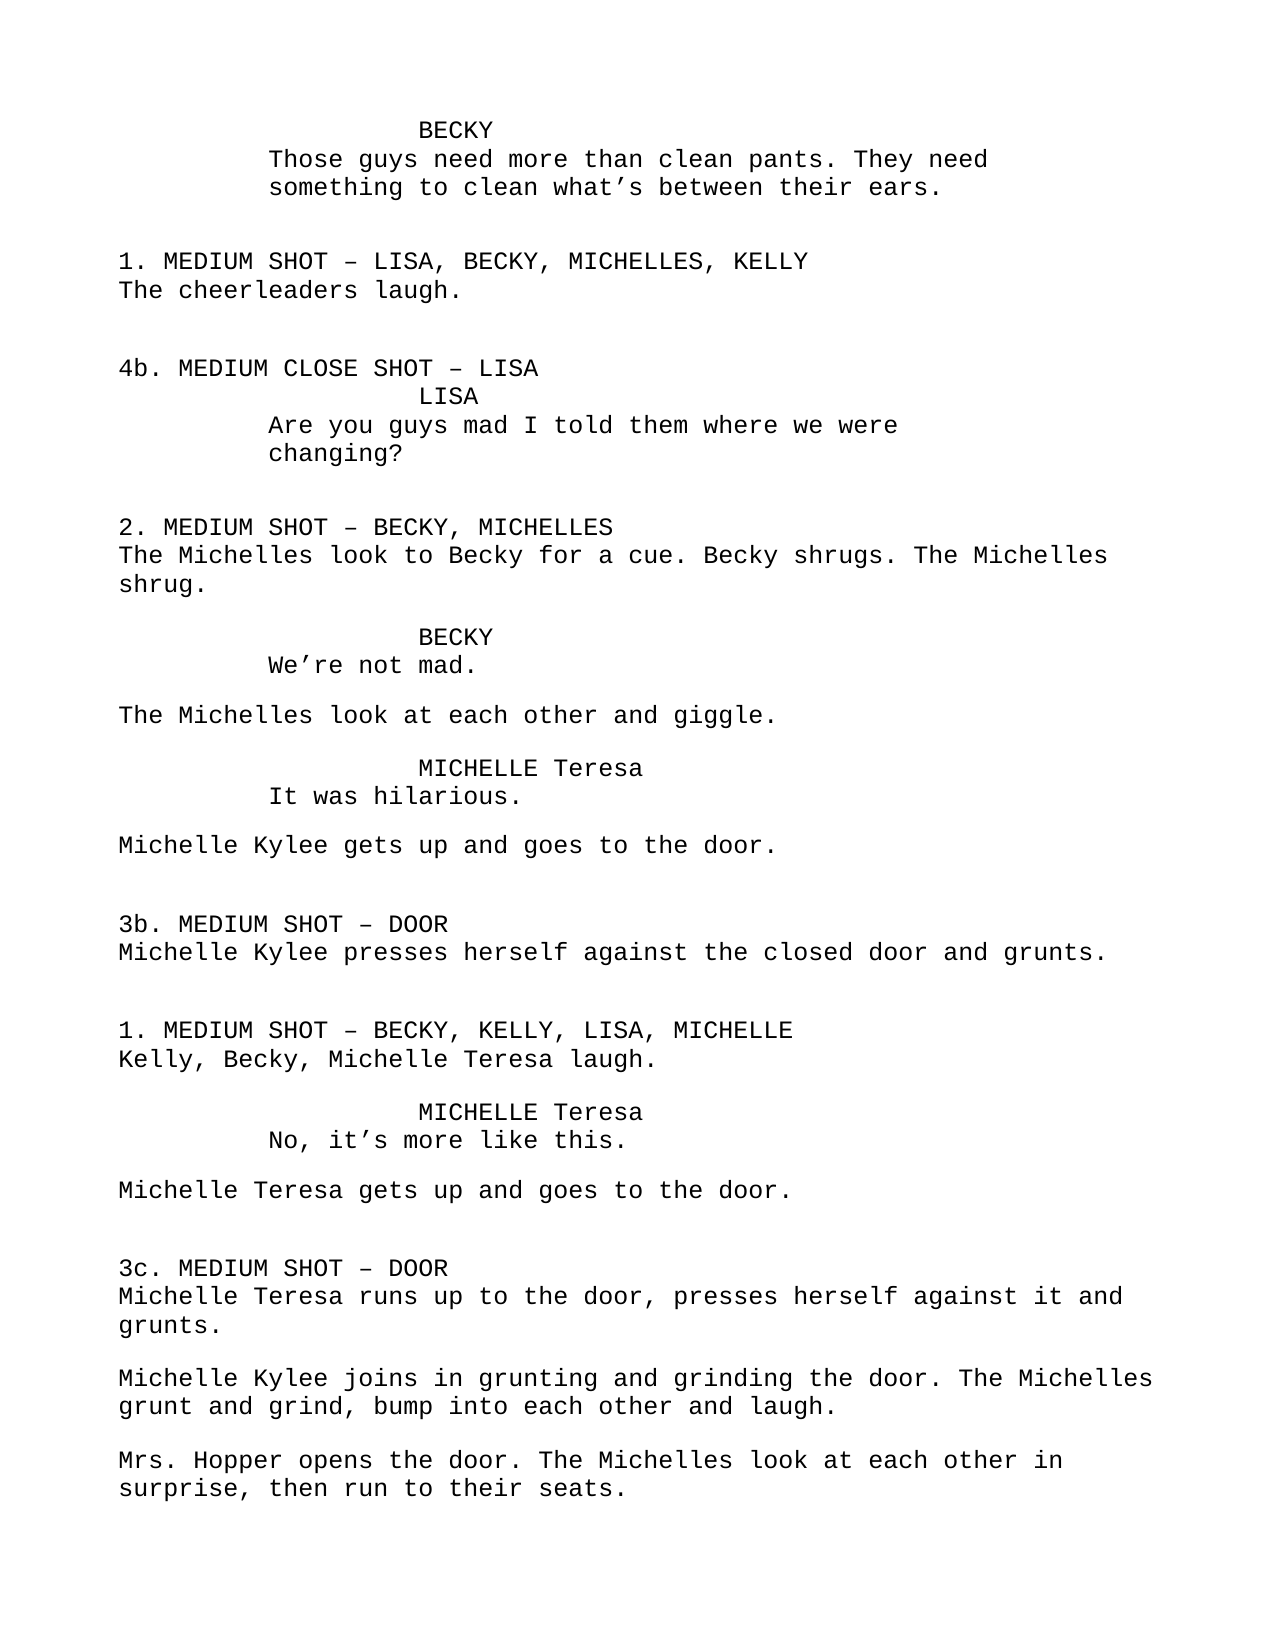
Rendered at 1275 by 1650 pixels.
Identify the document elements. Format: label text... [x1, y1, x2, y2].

text Are you guys mad I told them where we were changing? [268, 412, 1007, 469]
text BECKY [118, 625, 1157, 653]
text Michelle Kylee presses herself against the closed door and grunts. [118, 940, 1157, 968]
subtitle 4b. MEDIUM CLOSE SHOT – LISA [118, 356, 1157, 384]
text We’re not mad. [268, 653, 1007, 681]
subtitle 2. MEDIUM SHOT – BECKY, MICHELLES [118, 515, 1157, 543]
text LISA [118, 384, 1157, 412]
text BECKY [118, 118, 1157, 146]
subtitle 1. MEDIUM SHOT – LISA, BECKY, MICHELLES, KELLY [118, 249, 1157, 277]
subtitle 3b. MEDIUM SHOT – DOOR [118, 911, 1157, 940]
text Those guys need more than clean pants. They need something to clean what’s between their ears. [268, 146, 1007, 203]
subtitle 3c. MEDIUM SHOT – DOOR [118, 1256, 1157, 1284]
text The Michelles look at each other and giggle. [118, 702, 1157, 731]
text It was hilarious. [268, 784, 1007, 812]
text The Michelles look to Becky for a cue. Becky shrugs. The Michelles shrug. [118, 543, 1157, 600]
text Michelle Kylee gets up and goes to the door. [118, 833, 1157, 861]
text Kelly, Becky, Michelle Teresa laugh. [118, 1046, 1157, 1075]
text The cheerleaders laugh. [118, 277, 1157, 306]
subtitle 1. MEDIUM SHOT – BECKY, KELLY, LISA, MICHELLE [118, 1018, 1157, 1046]
text MICHELLE Teresa [118, 1100, 1157, 1128]
text Mrs. Hopper opens the door. The Michelles look at each other in surprise, then run to their seats. [118, 1447, 1157, 1504]
text Michelle Teresa gets up and goes to the door. [118, 1177, 1157, 1206]
text MICHELLE Teresa [118, 756, 1157, 784]
text No, it’s more like this. [268, 1128, 1007, 1156]
text Michelle Teresa runs up to the door, presses herself against it and grunts. [118, 1284, 1157, 1341]
text Michelle Kylee joins in grunting and grinding the door. The Michelles grunt and grind, bump into each other and laugh. [118, 1366, 1157, 1422]
